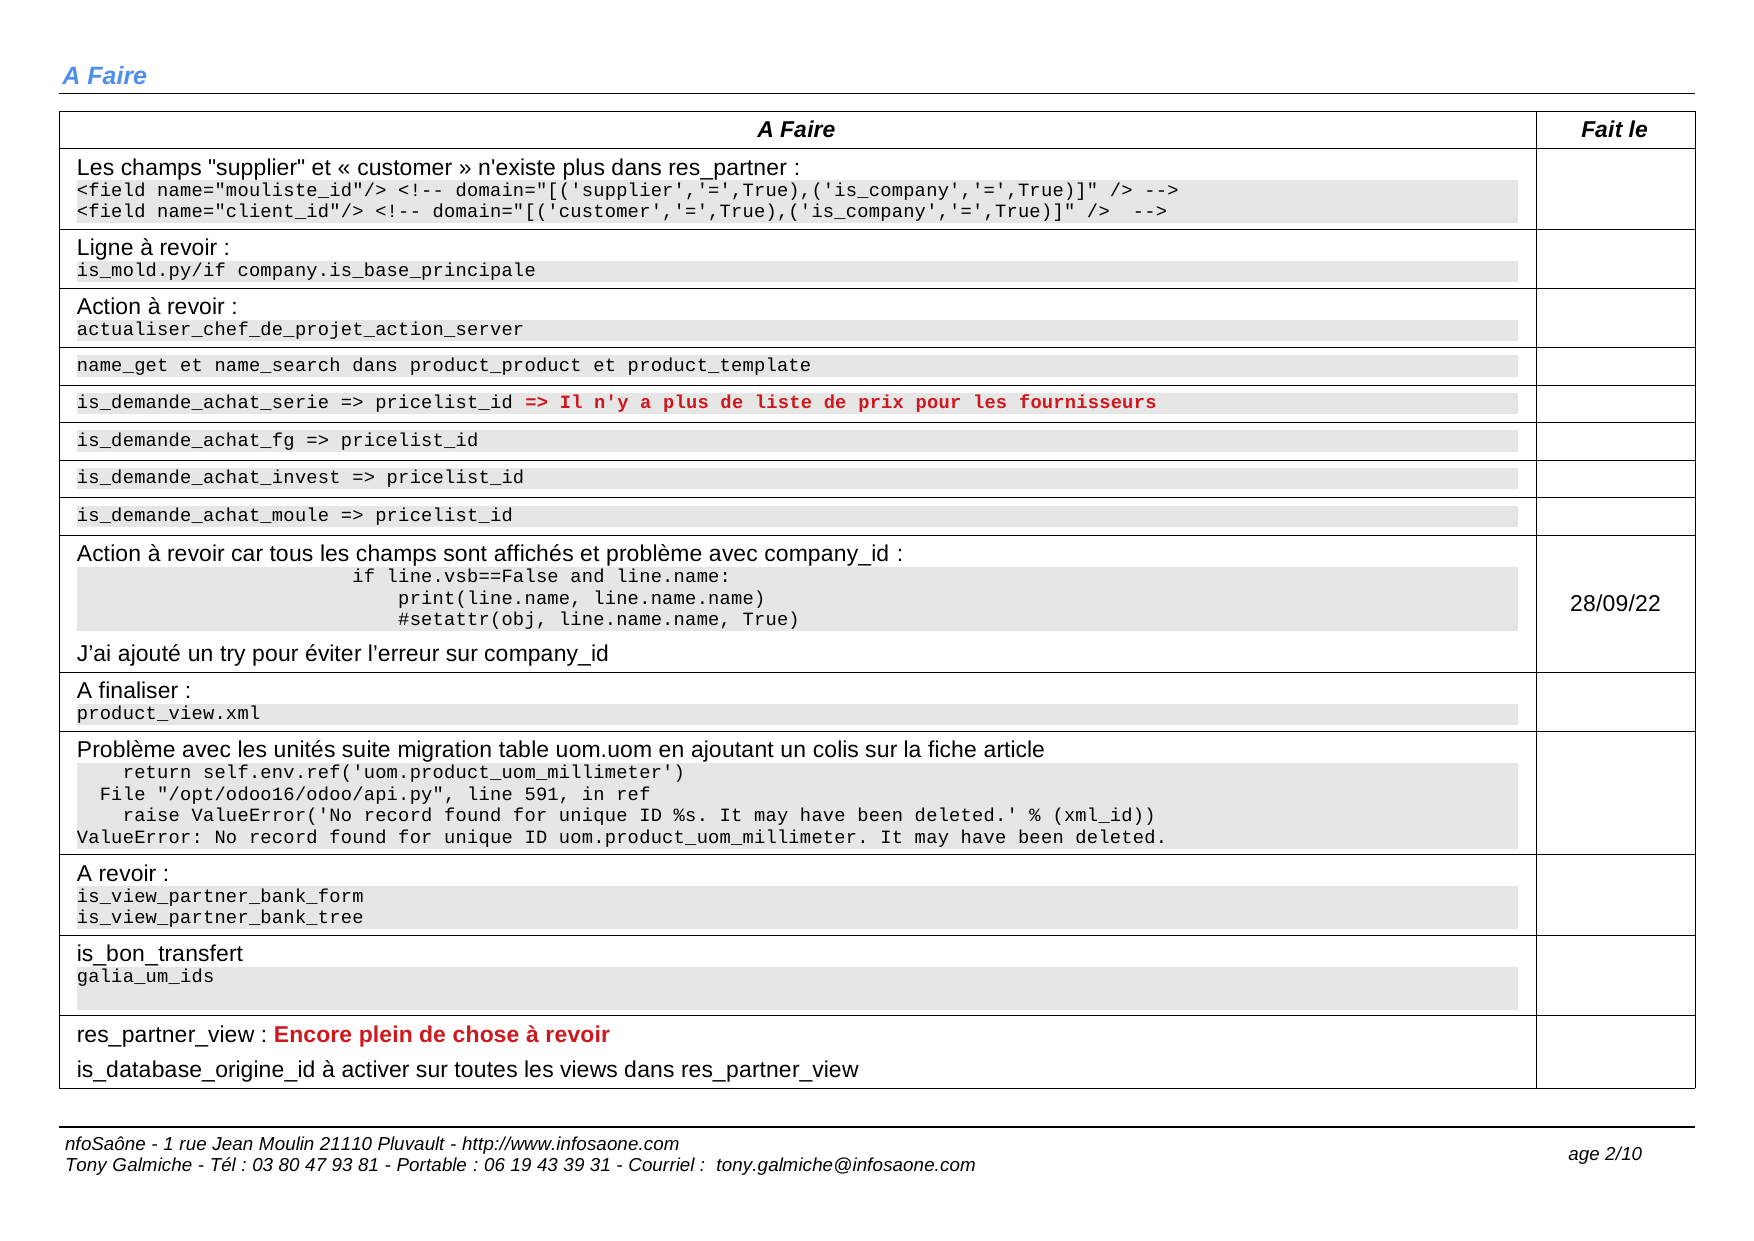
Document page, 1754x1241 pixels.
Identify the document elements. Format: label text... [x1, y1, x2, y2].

table_cell [1537, 230, 1695, 288]
table_cell [1537, 348, 1695, 385]
table_cell is_demande_achat_invest => pricelist_id [60, 461, 1536, 497]
table_cell 28/09/22 [1537, 536, 1695, 672]
table_cell [1537, 855, 1695, 935]
table_cell [1537, 461, 1695, 497]
table_cell is_demande_achat_serie => pricelist_id => Il n'y a plus de liste de prix pour les fournisseurs [60, 386, 1536, 422]
table_header Fait le [1537, 112, 1695, 148]
table_cell A finaliser : product_view.xml [60, 673, 1536, 731]
table_cell Action à revoir : actualiser_chef_de_projet_action_server [60, 289, 1536, 347]
table_header A Faire [60, 112, 1536, 148]
table_cell Ligne à revoir : is_mold.py/if company.is_base_principale [60, 230, 1536, 288]
table_cell Action à revoir car tous les champs sont affichés et problème avec company_id : if line.vsb==False and line.name: print(line.name, line.name.name) #setattr(obj, line.name.name, True) J’ai ajouté un try pour éviter l’erreur sur company_id [60, 536, 1536, 672]
table_cell Problème avec les unités suite migration table uom.uom en ajoutant un colis sur la fiche article return self.env.ref('uom.product_uom_millimeter') File "/opt/odoo16/odoo/api.py", line 591, in ref raise ValueError('No record found for unique ID %s. It may have been deleted.' % (xml_id)) ValueError: No record found for unique ID uom.product_uom_millimeter. It may have been deleted. [60, 732, 1536, 854]
table_cell A revoir : is_view_partner_bank_form is_view_partner_bank_tree [60, 855, 1536, 935]
table_cell [1537, 498, 1695, 535]
table_cell name_get et name_search dans product_product et product_template [60, 348, 1536, 385]
table_cell is_bon_transfert galia_um_ids [60, 936, 1536, 1015]
table_cell [1537, 732, 1695, 854]
table_cell res_partner_view : Encore plein de chose à revoir is_database_origine_id à activer sur toutes les views dans res_partner_view [60, 1016, 1536, 1088]
table_cell Les champs "supplier" et « customer » n'existe plus dans res_partner : <field name="mouliste_id"/> <!-- domain="[('supplier','=',True),('is_company','=',True)]" /> --> <field name="client_id"/> <!-- domain="[('customer','=',True),('is_company','=',True)]" /> --> [60, 149, 1536, 229]
table_cell [1537, 386, 1695, 422]
table_cell [1537, 289, 1695, 347]
table_cell [1537, 673, 1695, 731]
table_cell is_demande_achat_fg => pricelist_id [60, 423, 1536, 460]
table_cell is_demande_achat_moule => pricelist_id [60, 498, 1536, 535]
table_cell [1537, 936, 1695, 1015]
subtitle A Faire [59, 59, 1695, 93]
table_cell [1537, 1016, 1695, 1088]
table_cell [1537, 423, 1695, 460]
table_cell [1537, 149, 1695, 229]
